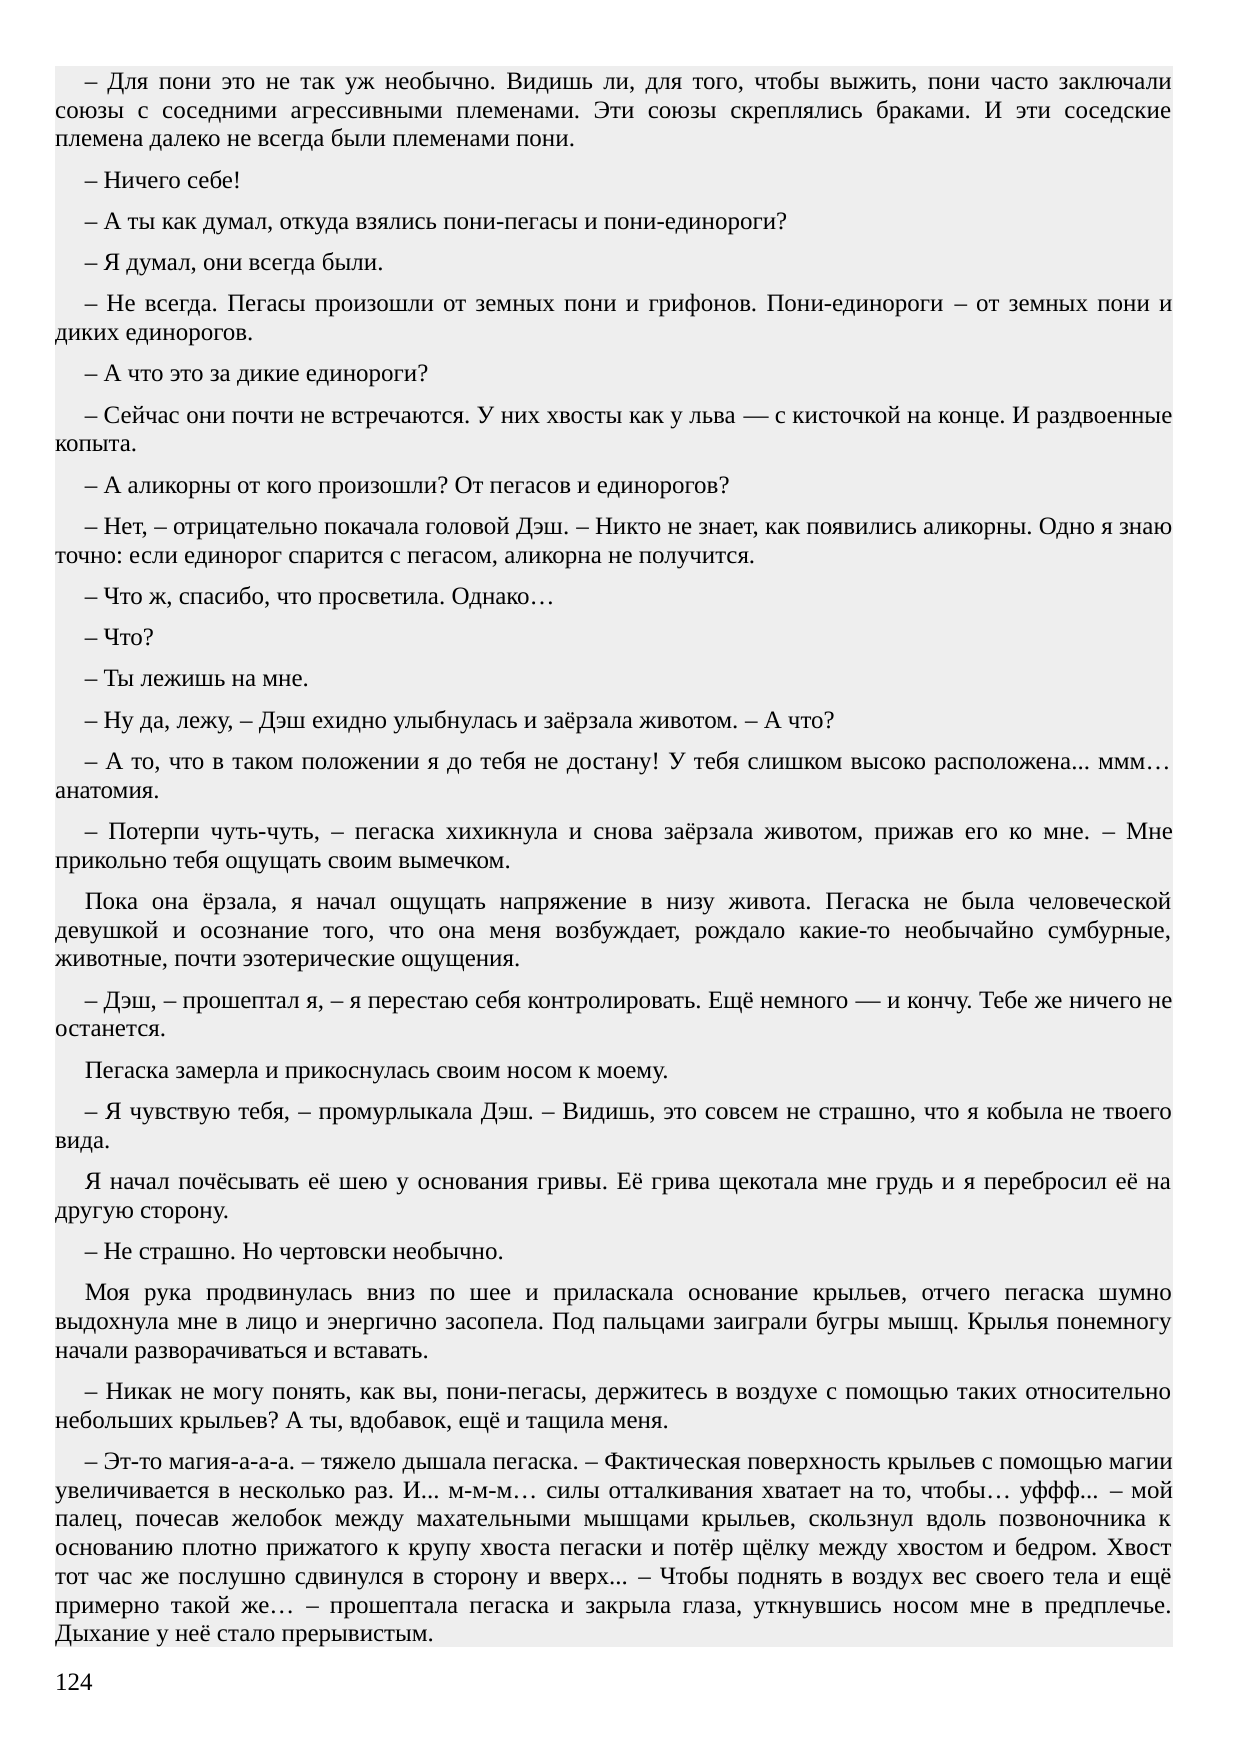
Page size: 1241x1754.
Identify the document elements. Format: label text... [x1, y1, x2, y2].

text – Для пони это не так уж необычно. Видишь ли, для того, чтобы выжить, пони часто заключали союзы с соседними агрессивными племенами. Эти союзы скреплялись браками. И эти соседские племена далеко не всегда были племенами пони. [55, 66, 1173, 152]
text – Нет, – отрицательно покачала головой Дэш. – Никто не знает, как появились аликорны. Одно я знаю точно: если единорог спарится с пегасом, аликорна не получится. [55, 511, 1173, 568]
text – Я чувствую тебя, – промурлыкала Дэш. – Видишь, это совсем не страшно, что я кобыла не твоего вида. [55, 1096, 1173, 1153]
text – Потерпи чуть-чуть, – пегаска хихикнула и снова заёрзала животом, прижав его ко мне. – Мне прикольно тебя ощущать своим вымечком. [55, 816, 1173, 873]
text – Не страшно. Но чертовски необычно. [55, 1236, 1173, 1265]
text – Не всегда. Пегасы произошли от земных пони и грифонов. Пони-единороги – от земных пони и диких единорогов. [55, 288, 1173, 346]
text – Эт-то магия-а-а-а. – тяжело дышала пегаска. – Фактическая поверхность крыльев с помощью магии увеличивается в несколько раз. И... м-м-м… силы отталкивания хватает на то, чтобы… уффф... – мой палец, почесав желобок между махательными мышцами крыльев, скользнул вдоль позвоночника к основанию плотно прижатого к крупу хвоста пегаски и потёр щёлку между хвостом и бедром. Хвост тот час же послушно сдвинулся в сторону и вверх... – Чтобы поднять в воздух вес своего тела и ещё примерно такой же… – прошептала пегаска и закрыла глаза, уткнувшись носом мне в предплечье. Дыхание у неё стало прерывистым. [55, 1446, 1173, 1647]
text Пегаска замерла и прикоснулась своим носом к моему. [55, 1055, 1173, 1083]
text – Я думал, они всегда были. [55, 247, 1173, 276]
text – А ты как думал, откуда взялись пони-пегасы и пони-единороги? [55, 206, 1173, 235]
text Я начал почёсывать её шею у основания гривы. Её грива щекотала мне грудь и я перебросил её на другую сторону. [55, 1166, 1173, 1223]
text – Дэш, – прошептал я, – я перестаю себя контролировать. Ещё немного — и кончу. Тебе же ничего не останется. [55, 985, 1173, 1042]
text – Что ж, спасибо, что просветила. Однако… [55, 581, 1173, 610]
text – А то, что в таком положении я до тебя не достану! У тебя слишком высоко расположена... ммм… анатомия. [55, 746, 1173, 803]
text – А аликорны от кого произошли? От пегасов и единорогов? [55, 470, 1173, 498]
text – Ну да, лежу, – Дэш ехидно улыбнулась и заёрзала животом. – А что? [55, 705, 1173, 733]
text Пока она ёрзала, я начал ощущать напряжение в низу живота. Пегаска не была человеческой девушкой и осознание того, что она меня возбуждает, рождало какие-то необычайно сумбурные, животные, почти эзотерические ощущения. [55, 886, 1173, 972]
text – А что это за дикие единороги? [55, 358, 1173, 387]
text – Сейчас они почти не встречаются. У них хвосты как у льва — с кисточкой на конце. И раздвоенные копыта. [55, 400, 1173, 457]
text – Ничего себе! [55, 165, 1173, 193]
text – Что? [55, 622, 1173, 651]
text Моя рука продвинулась вниз по шее и приласкала основание крыльев, отчего пегаска шумно выдохнула мне в лицо и энергично засопела. Под пальцами заиграли бугры мышц. Крылья понемногу начали разворачиваться и вставать. [55, 1277, 1173, 1363]
text – Ты лежишь на мне. [55, 663, 1173, 692]
text – Никак не могу понять, как вы, пони-пегасы, держитесь в воздухе с помощью таких относительно небольших крыльев? А ты, вдобавок, ещё и тащила меня. [55, 1376, 1173, 1433]
